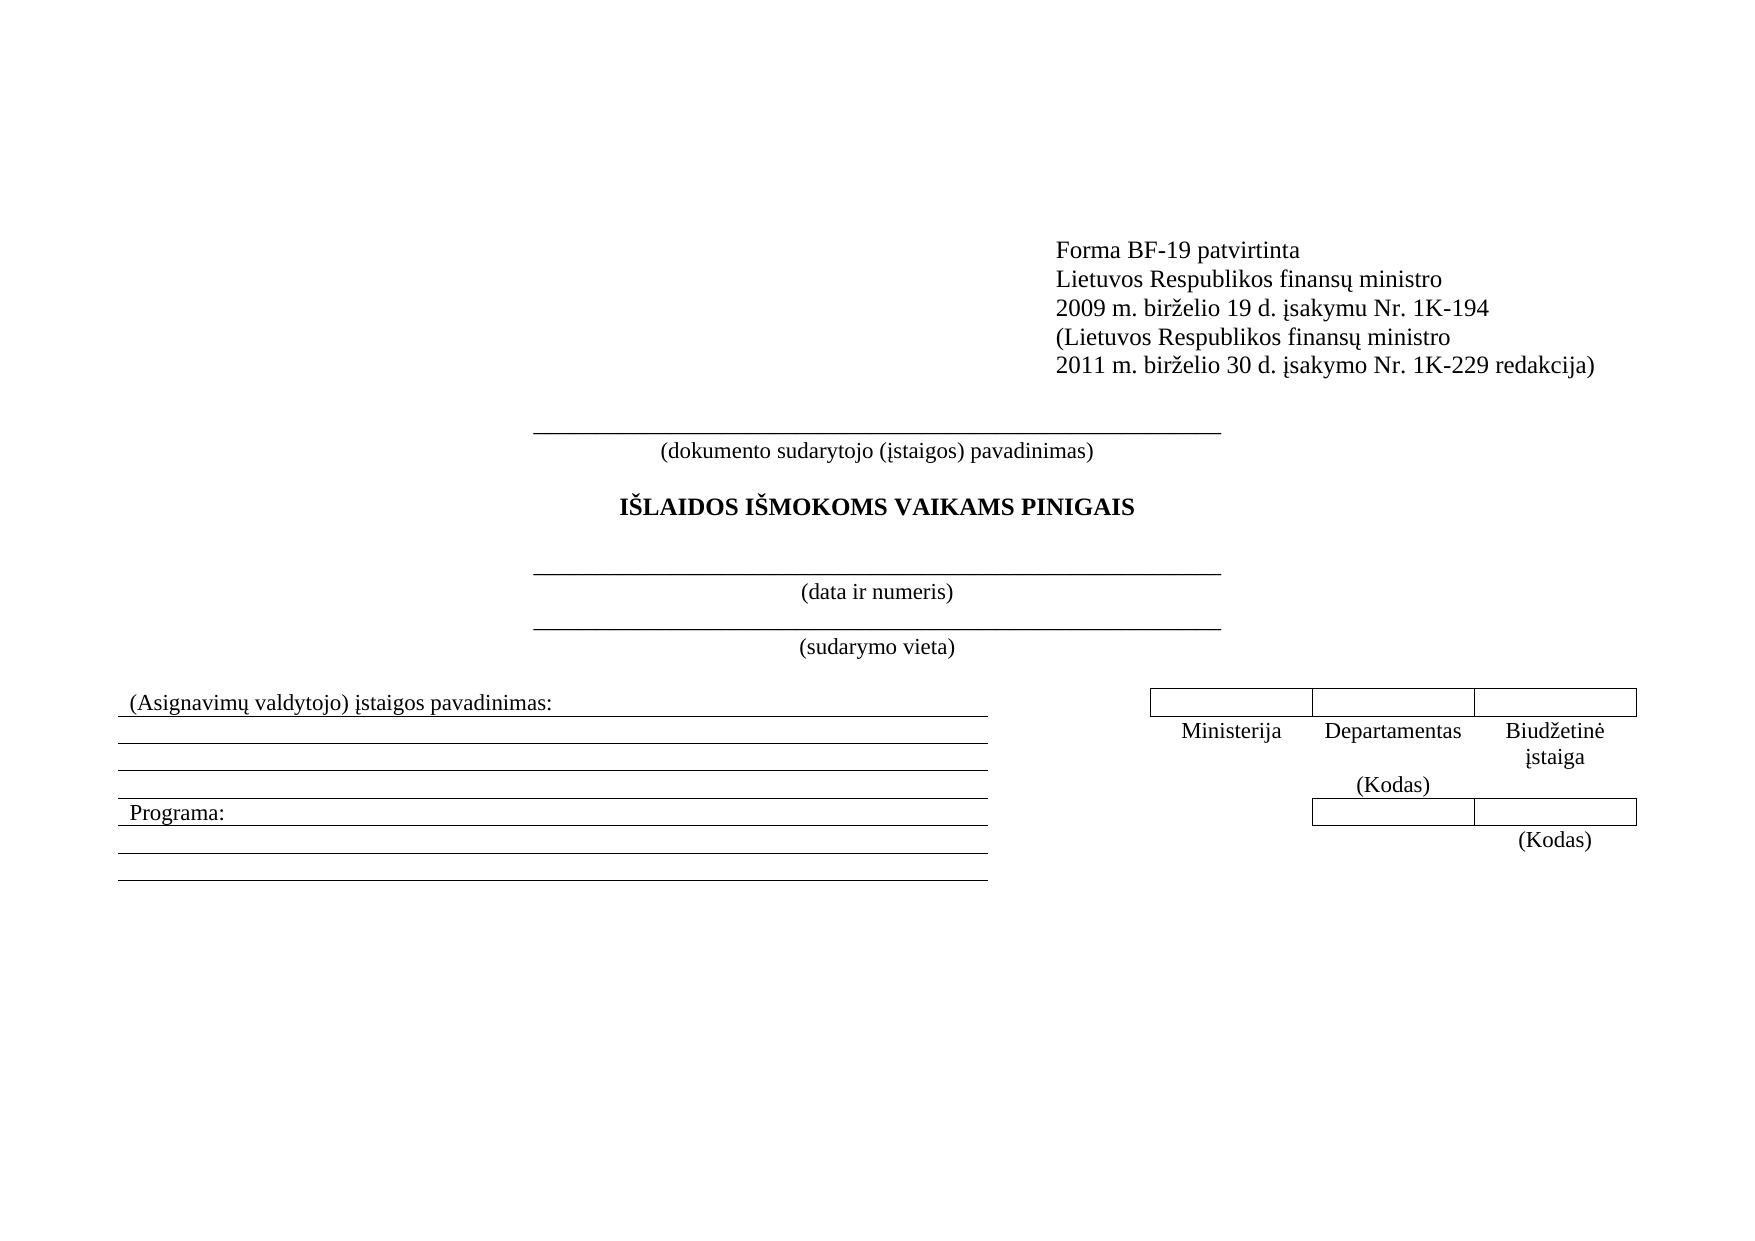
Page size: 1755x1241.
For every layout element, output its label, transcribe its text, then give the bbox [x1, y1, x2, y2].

table_cell [827, 771, 988, 798]
table_cell [988, 825, 1150, 853]
table_cell [1312, 853, 1474, 880]
text 2011 m. birželio 30 d. įsakymo Nr. 1K-229 redakcija) [1056, 350, 1636, 379]
table_cell [988, 853, 1150, 880]
text _______________________________________________________ [118, 549, 1636, 578]
table_cell Ministerija [1150, 717, 1312, 770]
table_cell Departamentas [1312, 717, 1474, 770]
text IŠLAIDOS IŠMOKOMS VAIKAMS PINIGAIS [118, 492, 1636, 521]
text (dokumento sudarytojo (įstaigos) pavadinimas) [118, 437, 1636, 463]
table_cell (Kodas) [1312, 770, 1474, 798]
text Forma BF-19 patvirtinta [1056, 235, 1636, 264]
table_header [988, 688, 1150, 716]
text (sudarymo vieta) [118, 633, 1636, 659]
table_cell [988, 770, 1150, 798]
table_header [1313, 689, 1474, 716]
text _______________________________________________________ [118, 408, 1636, 437]
table_cell [827, 854, 988, 880]
table_header (Asignavimų valdytojo) įstaigos pavadinimas: [118, 688, 827, 716]
table_cell [118, 826, 827, 853]
text (Lietuvos Respublikos finansų ministro [1056, 322, 1636, 350]
text (data ir numeris) [118, 578, 1636, 604]
table_cell [827, 799, 988, 825]
table_cell [988, 798, 1150, 825]
text 2009 m. birželio 19 d. įsakymu Nr. 1K-194 [1056, 293, 1636, 322]
table_cell [1475, 799, 1636, 825]
table_cell [118, 744, 827, 770]
table_cell Biudžetinė įstaiga [1474, 717, 1636, 770]
table_cell [118, 771, 827, 798]
table_cell [827, 717, 988, 743]
table_cell [1312, 826, 1474, 853]
table_cell [1150, 770, 1312, 798]
table_cell [827, 744, 988, 770]
text _______________________________________________________ [118, 604, 1636, 633]
table_cell [118, 717, 827, 743]
table_cell [1150, 853, 1312, 880]
table_header [1151, 689, 1312, 716]
text Lietuvos Respublikos finansų ministro [1056, 264, 1636, 293]
table_cell [1150, 825, 1312, 853]
table_cell (Kodas) [1474, 826, 1636, 853]
table_cell [118, 854, 827, 880]
table_cell [1474, 770, 1636, 798]
table_cell [988, 716, 1150, 770]
table_cell [1474, 853, 1636, 880]
table_header [827, 688, 988, 716]
table_cell Programa: [118, 799, 827, 825]
table_header [1475, 689, 1636, 716]
table_cell [1313, 799, 1474, 825]
table_cell [1150, 798, 1312, 825]
table_cell [827, 826, 988, 853]
